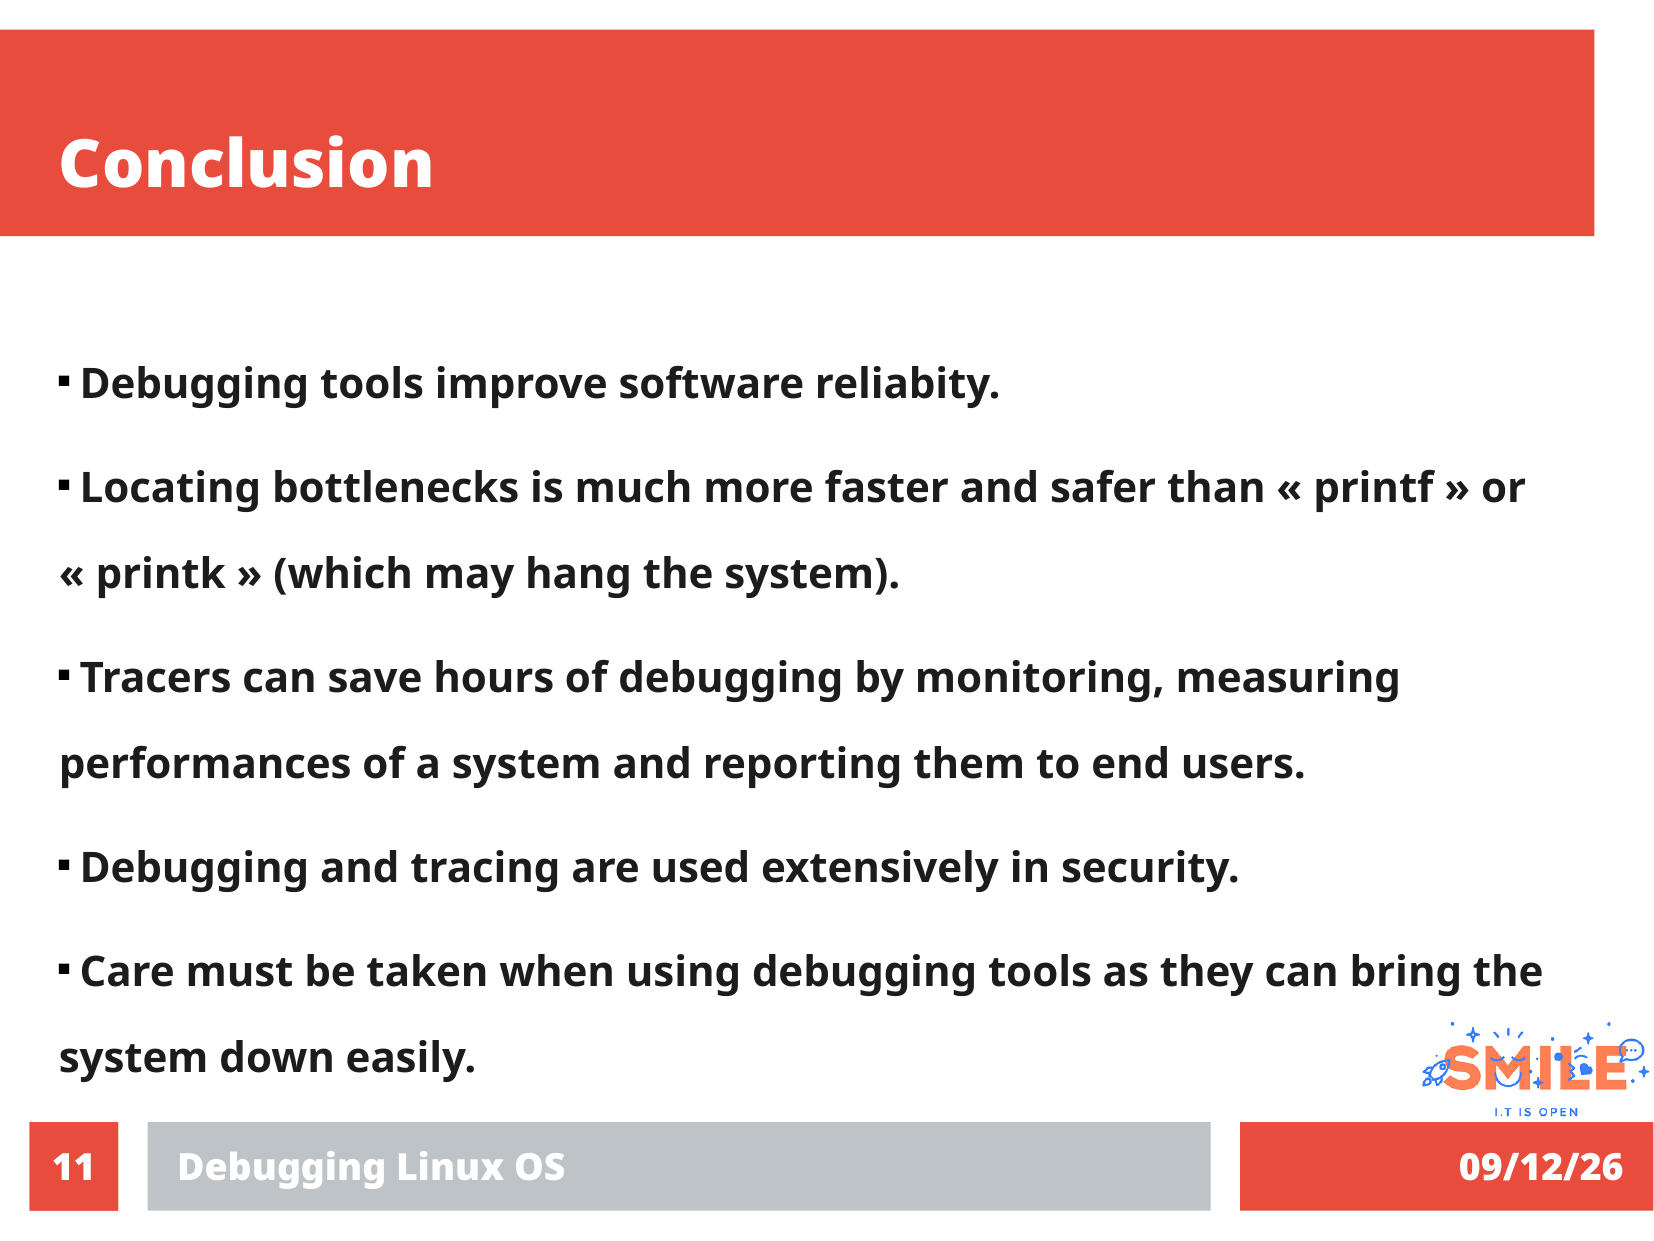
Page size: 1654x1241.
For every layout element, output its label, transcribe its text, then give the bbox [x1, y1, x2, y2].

list Debugging tools improve software reliabity. Locating bottlenecks is much more faster and safer than « printf » or « printk » (which may hang the system). Tracers can save hours of debugging by monitoring, measuring performances of a system and reporting them to end users. Debugging and tracing are used extensively in security. Care must be taken when using debugging tools as they can bring the system down easily. [59, 324, 1565, 1093]
title Conclusion [59, 59, 1595, 207]
picture [1417, 1019, 1653, 1123]
